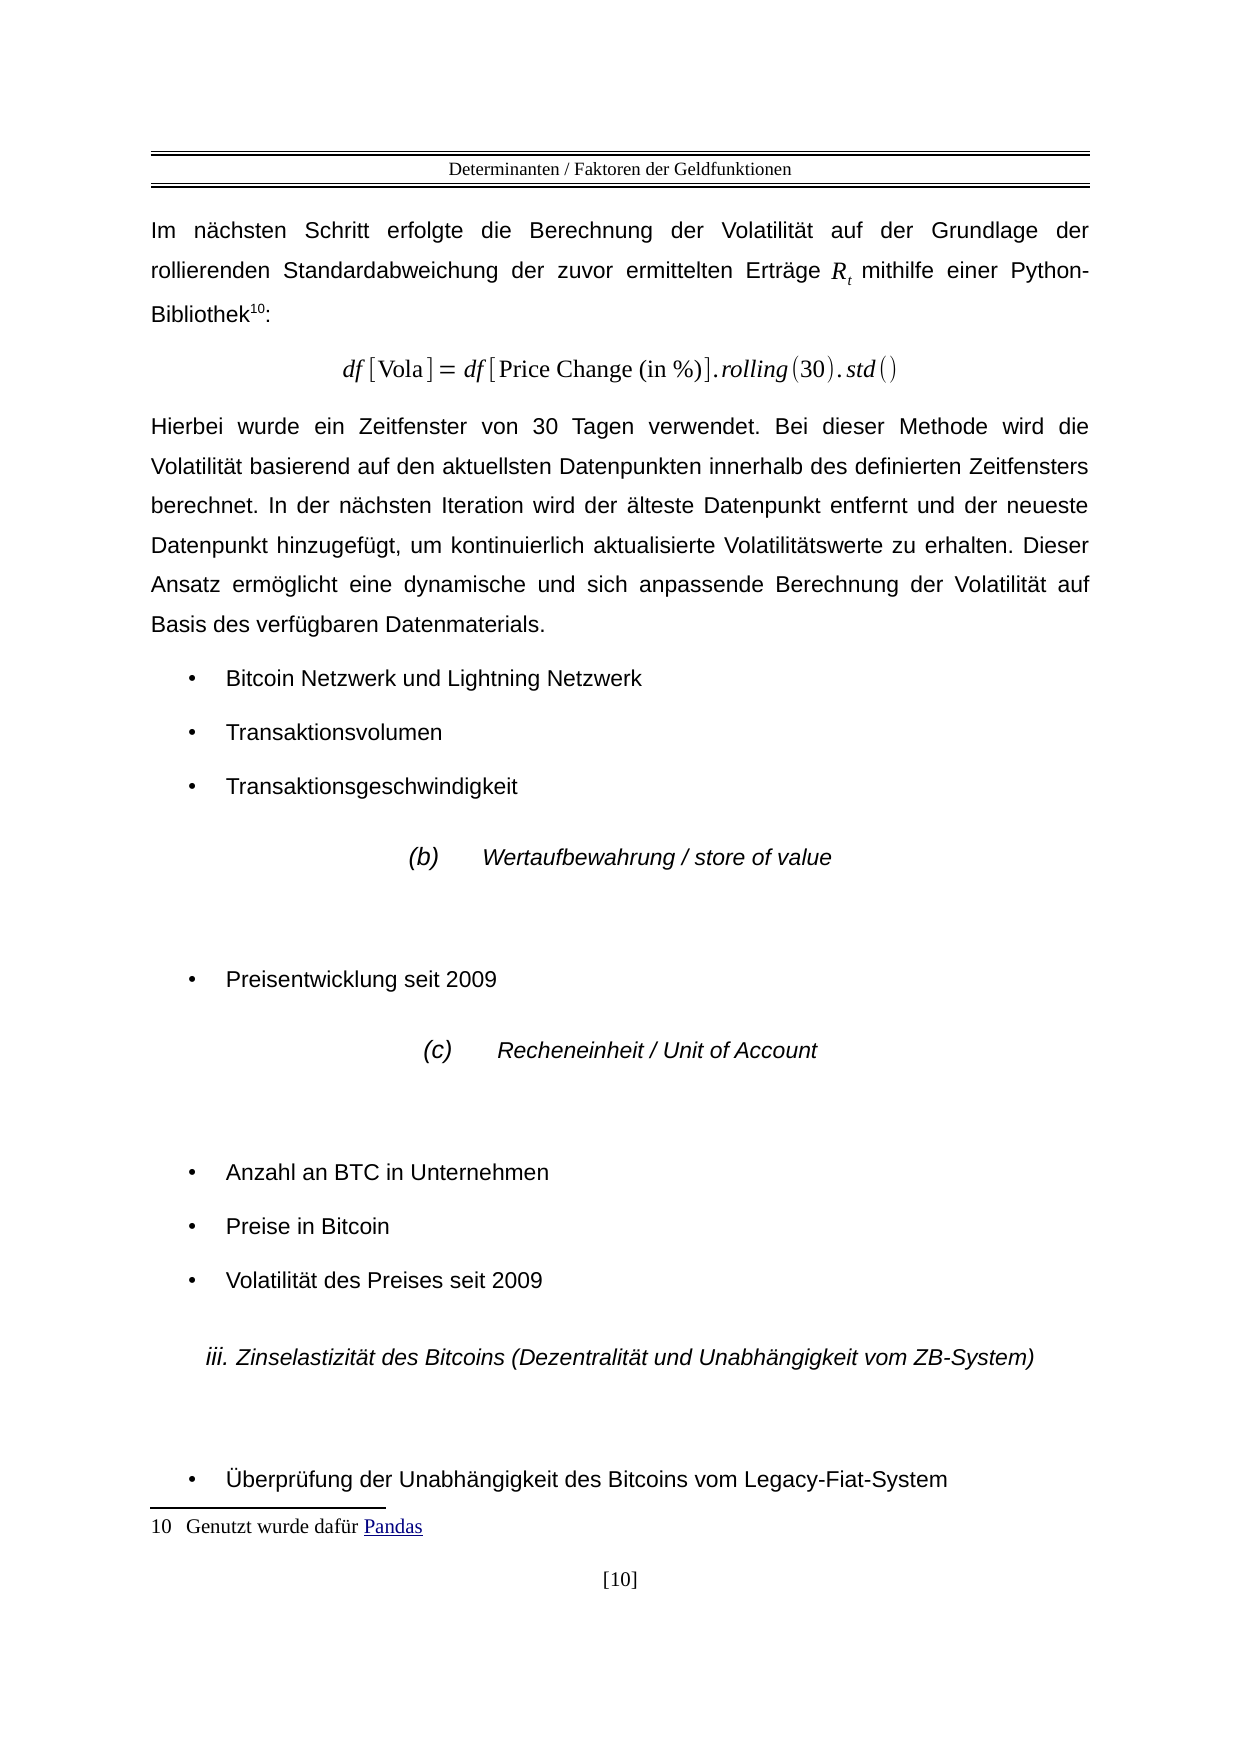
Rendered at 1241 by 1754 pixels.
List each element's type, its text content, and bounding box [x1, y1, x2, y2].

list Volatilität des Preises seit 2009 [188, 1267, 1090, 1293]
subtitle Recheneinheit / Unit of Account [151, 1034, 1090, 1063]
list Transaktionsgeschwindigkeit [188, 773, 1090, 799]
text Im nächsten Schritt erfolgte die Berechnung der Volatilität auf der Grundlage der rollierenden Standardabweichung der zuvor ermittelten Erträgemithilfe einer Python-Bibliothek: [151, 217, 1090, 328]
subtitle Zinselastizität des Bitcoins (Dezentralität und Unabhängigkeit vom ZB-System) [151, 1342, 1090, 1370]
text Hierbei wurde ein Zeitfenster von 30 Tagen verwendet. Bei dieser Methode wird die Volatilität basierend auf den aktuellsten Datenpunkten innerhalb des definierten Zeitfensters berechnet. In der nächsten Iteration wird der älteste Datenpunkt entfernt und der neueste Datenpunkt hinzugefügt, um kontinuierlich aktualisierte Volatilitätswerte zu erhalten. Dieser Ansatz ermöglicht eine dynamische und sich anpassende Berechnung der Volatilität auf Basis des verfügbaren Datenmaterials. [151, 413, 1090, 637]
list Anzahl an BTC in Unternehmen [188, 1159, 1090, 1185]
list Bitcoin Netzwerk und Lightning Netzwerk [188, 664, 1090, 691]
subtitle Wertaufbewahrung / store of value [151, 842, 1090, 870]
list Preisentwicklung seit 2009 [188, 966, 1090, 992]
list Preise in Bitcoin [188, 1213, 1090, 1239]
list Überprüfung der Unabhängigkeit des Bitcoins vom Legacy-Fiat-System [188, 1466, 1090, 1492]
text Genutzt wurde dafür Pandas [151, 1514, 1090, 1538]
list Transaktionsvolumen [188, 719, 1090, 745]
